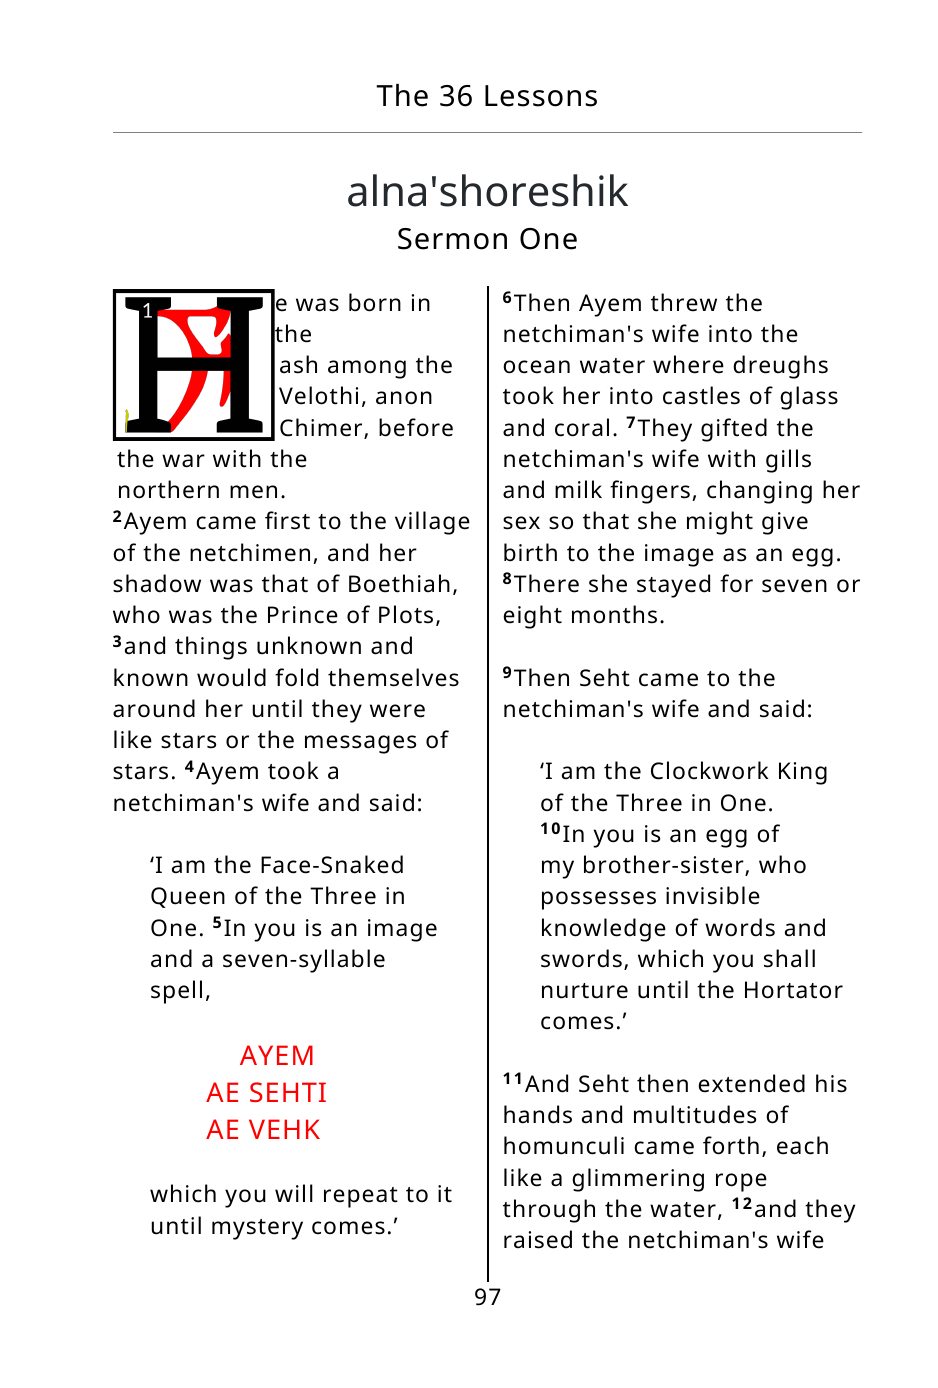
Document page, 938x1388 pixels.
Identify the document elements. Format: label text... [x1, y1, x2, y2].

subtitle alna'shoreshik [112, 162, 862, 218]
text which you will repeat to it until mystery comes.’ [150, 1178, 454, 1241]
text AYEM [239, 1037, 434, 1073]
text The 36 Lessons [112, 75, 862, 115]
text the war with the [112, 443, 472, 474]
text Sermon One [112, 218, 862, 258]
text 8There she stayed for seven or eight months. [502, 568, 862, 630]
text Velothi, anon [275, 380, 472, 412]
text e was born in the [112, 287, 472, 349]
text 9Then Seht came to the netchiman's wife and said: [502, 662, 862, 724]
text Chimer, before [112, 412, 472, 443]
text ash among the [275, 349, 472, 380]
text northern men. [112, 474, 472, 505]
text AE VEHK [206, 1110, 435, 1147]
text ‘I am the Clockwork King of the Three in One. 10In you is an egg of my brother-sister, who possesses invisible knowledge of words and swords, which you shall nurture until the Hortator comes.’ [540, 755, 844, 1037]
text 2Ayem came first to the village of the netchimen, and her shadow was that of Boethiah, who was the Prince of Plots, 3and things unknown and known would fold themselves around her until they were like stars or the messages of stars. 4Ayem took a netchiman's wife and said: [112, 505, 472, 818]
text ‘I am the Face-Snaked Queen of the Three in One. 5In you is an image and a seven-syllable spell, [150, 849, 454, 1005]
text 6Then Ayem threw the netchiman's wife into the ocean water where dreughs took her into castles of glass and coral. 7They gifted the netchiman's wife with gills and milk fingers, changing her sex so that she might give birth to the image as an egg. [502, 287, 862, 568]
text AE SEHTI [206, 1073, 435, 1110]
picture [112, 289, 275, 441]
text 11And Seht then extended his hands and multitudes of homunculi came forth, each like a glimmering rope through the water, 12and they raised the netchiman's wife [502, 1068, 862, 1255]
